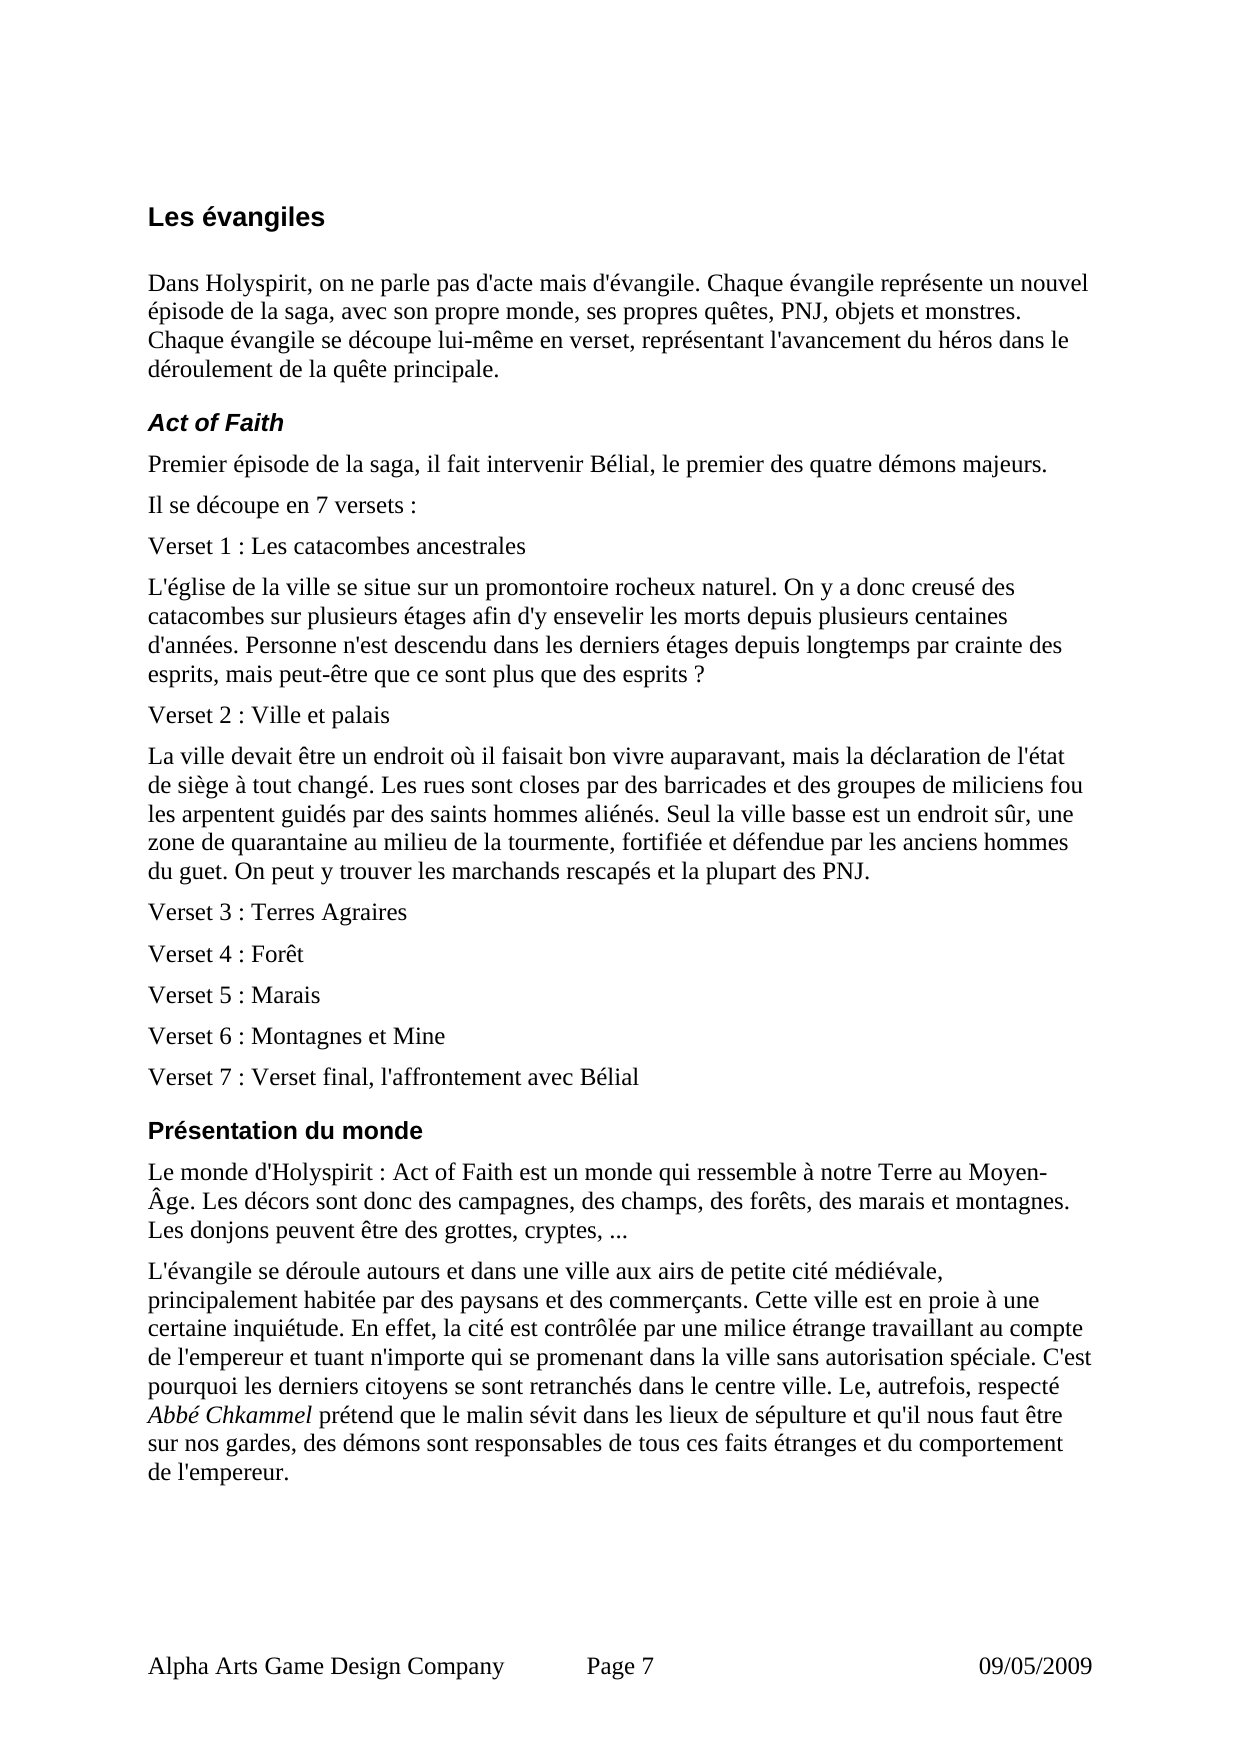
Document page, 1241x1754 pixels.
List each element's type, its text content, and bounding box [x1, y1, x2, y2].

text Il se découpe en 7 versets : [148, 490, 1092, 519]
text L'évangile se déroule autours et dans une ville aux airs de petite cité médiévale, principalement habitée par des paysans et des commerçants. Cette ville est en proie à une certaine inquiétude. En effet, la cité est contrôlée par une milice étrange travaillant au compte de l'empereur et tuant n'importe qui se promenant dans la ville sans autorisation spéciale. C'est pourquoi les derniers citoyens se sont retranchés dans le centre ville. Le, autrefois, respecté Abbé Chkammel prétend que le malin sévit dans les lieux de sépulture et qu'il nous faut être sur nos gardes, des démons sont responsables de tous ces faits étranges et du comportement de l'empereur. [148, 1256, 1092, 1486]
text Le monde d'Holyspirit : Act of Faith est un monde qui ressemble à notre Terre au Moyen-Âge. Les décors sont donc des campagnes, des champs, des forêts, des marais et montagnes. Les donjons peuvent être des grottes, cryptes, ... [148, 1157, 1092, 1243]
text Verset 3 : Terres Agraires [148, 897, 1092, 926]
text La ville devait être un endroit où il faisait bon vivre auparavant, mais la déclaration de l'état de siège à tout changé. Les rues sont closes par des barricades et des groupes de miliciens fou les arpentent guidés par des saints hommes aliénés. Seul la ville basse est un endroit sûr, une zone de quarantaine au milieu de la tourmente, fortifiée et défendue par les anciens hommes du guet. On peut y trouver les marchands rescapés et la plupart des PNJ. [148, 741, 1092, 885]
text L'église de la ville se situe sur un promontoire rocheux naturel. On y a donc creusé des catacombes sur plusieurs étages afin d'y ensevelir les morts depuis plusieurs centaines d'années. Personne n'est descendu dans les derniers étages depuis longtemps par crainte des esprits, mais peut-être que ce sont plus que des esprits ? [148, 572, 1092, 687]
text Premier épisode de la saga, il fait intervenir Bélial, le premier des quatre démons majeurs. [148, 449, 1092, 477]
text Verset 2 : Ville et palais [148, 700, 1092, 729]
text Verset 7 : Verset final, l'affrontement avec Bélial [148, 1062, 1092, 1091]
text Verset 4 : Forêt [148, 939, 1092, 967]
text Dans Holyspirit, on ne parle pas d'acte mais d'évangile. Chaque évangile représente un nouvel épisode de la saga, avec son propre monde, ses propres quêtes, PNJ, objets et monstres. Chaque évangile se découpe lui-même en verset, représentant l'avancement du héros dans le déroulement de la quête principale. [148, 268, 1092, 383]
subtitle Act of Faith [148, 408, 1092, 436]
text Verset 5 : Marais [148, 980, 1092, 1009]
subtitle Présentation du monde [148, 1116, 1092, 1145]
text Verset 1 : Les catacombes ancestrales [148, 531, 1092, 560]
text Verset 6 : Montagnes et Mine [148, 1021, 1092, 1050]
subtitle Les évangiles [148, 201, 1092, 233]
